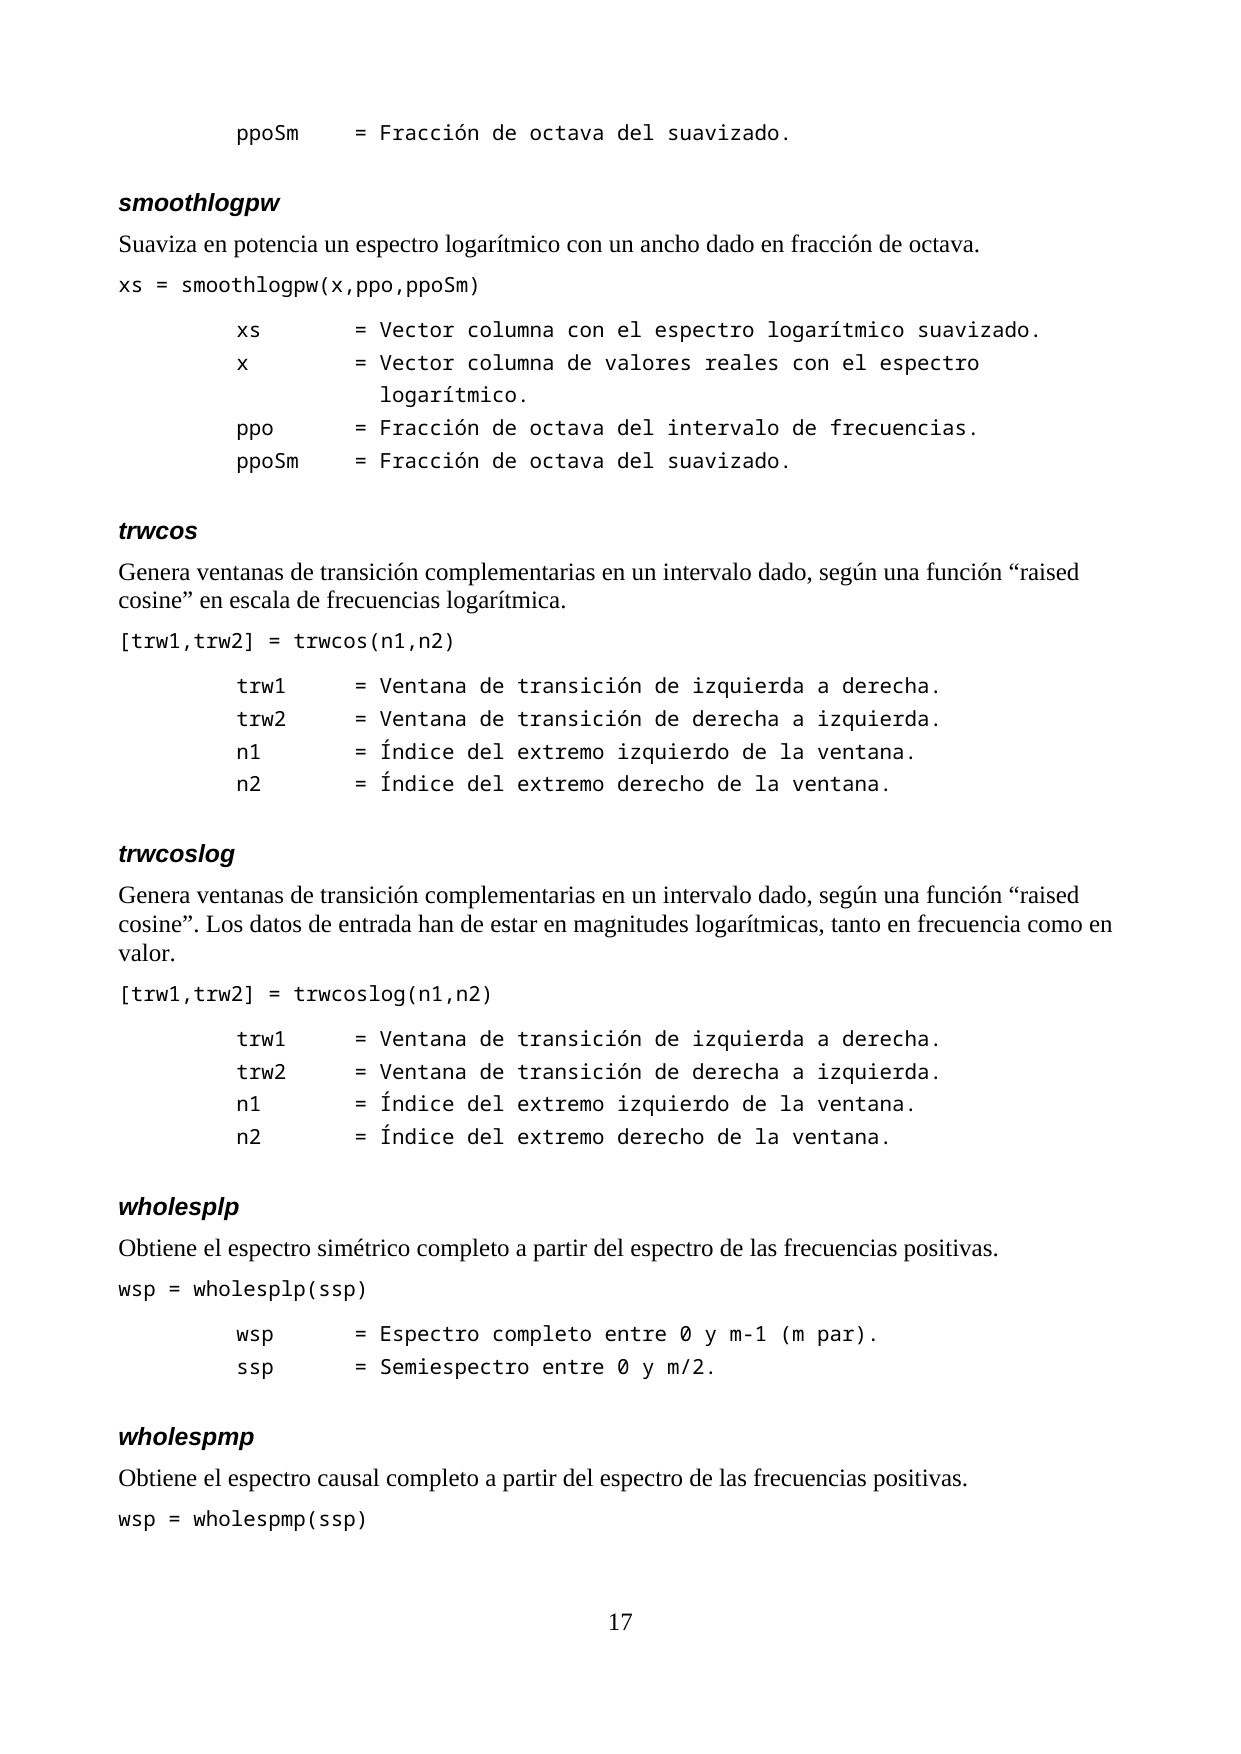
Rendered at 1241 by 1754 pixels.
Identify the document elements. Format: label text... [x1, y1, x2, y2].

text wsp = wholesplp(ssp) [118, 1274, 1122, 1303]
text [trw1,trw2] = trwcos(n1,n2) [118, 627, 1122, 655]
subtitle wholespmp [118, 1422, 1122, 1450]
text Suaviza en potencia un espectro logarítmico con un ancho dado en fracción de octava. [118, 229, 1122, 258]
subtitle trwcos [118, 516, 1122, 544]
text Obtiene el espectro simétrico completo a partir del espectro de las frecuencias positivas. [118, 1233, 1122, 1262]
subtitle trwcoslog [118, 839, 1122, 868]
text trw1 = Ventana de transición de izquierda a derecha. trw2 = Ventana de transición de derecha a izquierda. n1 = Índice del extremo izquierdo de la ventana. n2 = Índice del extremo derecho de la ventana. [118, 672, 1122, 798]
text wsp = wholespmp(ssp) [118, 1504, 1122, 1532]
text xs = Vector columna con el espectro logarítmico suavizado. x = Vector columna de valores reales con el espectro logarítmico. ppo = Fracción de octava del intervalo de frecuencias. ppoSm = Fracción de octava del suavizado. [118, 315, 1122, 474]
text Obtiene el espectro causal completo a partir del espectro de las frecuencias positivas. [118, 1463, 1122, 1492]
text Genera ventanas de transición complementarias en un intervalo dado, según una función “raised cosine” en escala de frecuencias logarítmica. [118, 557, 1122, 614]
text Genera ventanas de transición complementarias en un intervalo dado, según una función “raised cosine”. Los datos de entrada han de estar en magnitudes logarítmicas, tanto en frecuencia como en valor. [118, 881, 1122, 967]
subtitle smoothlogpw [118, 188, 1122, 217]
text ppoSm = Fracción de octava del suavizado. [118, 118, 1122, 147]
text xs = smoothlogpw(x,ppo,ppoSm) [118, 270, 1122, 299]
text wsp = Espectro completo entre 0 y m-1 (m par). ssp = Semiespectro entre 0 y m/2. [118, 1319, 1122, 1380]
text [trw1,trw2] = trwcoslog(n1,n2) [118, 979, 1122, 1008]
subtitle wholesplp [118, 1192, 1122, 1221]
text trw1 = Ventana de transición de izquierda a derecha. trw2 = Ventana de transición de derecha a izquierda. n1 = Índice del extremo izquierdo de la ventana. n2 = Índice del extremo derecho de la ventana. [118, 1024, 1122, 1150]
